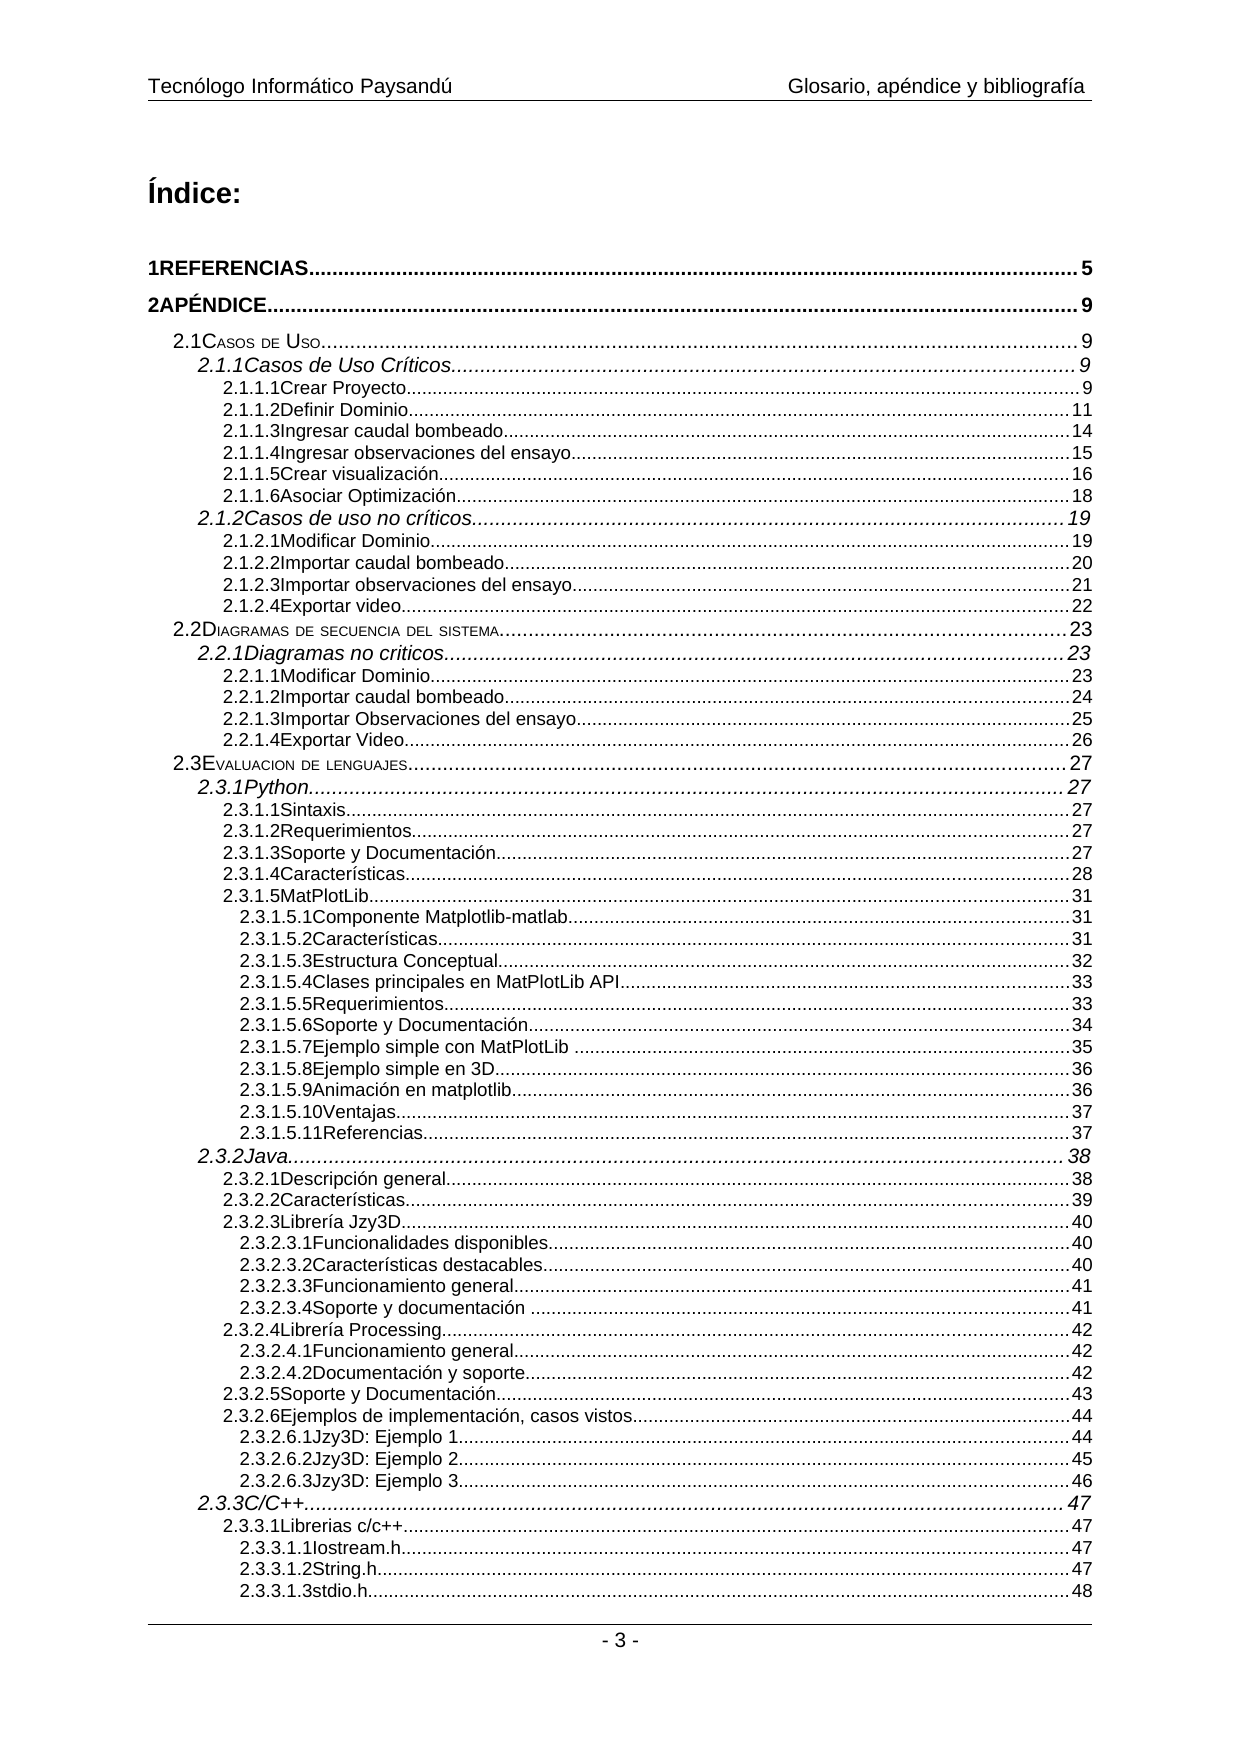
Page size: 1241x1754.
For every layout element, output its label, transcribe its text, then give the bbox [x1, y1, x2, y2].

text 2.3.3.1.1Iostream.h 47 [239, 1536, 1092, 1558]
text 2.3.1.5.6Soporte y Documentación 34 [239, 1014, 1092, 1036]
text 2.3.1.5.10Ventajas 37 [239, 1100, 1092, 1122]
text 2.2.1.1Modificar Dominio 23 [223, 664, 1092, 686]
text 2.3.1.5.8Ejemplo simple en 3D 36 [239, 1057, 1092, 1079]
text 2.1.1.1Crear Proyecto 9 [223, 377, 1092, 398]
text 2.2Diagramas de secuencia del sistema 23 [173, 616, 1092, 640]
text 2.3.2.1Descripción general 38 [223, 1167, 1092, 1189]
text 2.3.2.6.1Jzy3D: Ejemplo 1 44 [239, 1426, 1092, 1448]
text 2.3.1.5.11Referencias 37 [239, 1122, 1092, 1143]
text 2.1.1.3Ingresar caudal bombeado 14 [223, 420, 1092, 442]
text 2.1.1.5Crear visualización 16 [223, 463, 1092, 485]
text 2.3.3C/C++ 47 [198, 1491, 1092, 1515]
text 2.1.1.6Asociar Optimización 18 [223, 485, 1092, 506]
text 2.1.1.2Definir Dominio 11 [223, 398, 1092, 420]
text 2.1.1.4Ingresar observaciones del ensayo 15 [223, 442, 1092, 463]
text 2.3Evaluacion de lenguajes 27 [173, 751, 1092, 774]
text 2.3.2.3.2Características destacables 40 [239, 1254, 1092, 1275]
text 2.1.2.1Modificar Dominio 19 [223, 530, 1092, 552]
text 2.1Casos de Uso 9 [173, 329, 1092, 353]
text 2.3.1.5.7Ejemplo simple con MatPlotLib 35 [239, 1036, 1092, 1057]
text 2.3.2.3.3Funcionamiento general 41 [239, 1275, 1092, 1297]
text 2.1.2.2Importar caudal bombeado 20 [223, 552, 1092, 573]
text 2.3.2.2Características 39 [223, 1189, 1092, 1211]
text 2.3.1.1Sintaxis 27 [223, 798, 1092, 820]
text 2.1.2.4Exportar video 22 [223, 595, 1092, 616]
text 2.1.2.3Importar observaciones del ensayo 21 [223, 573, 1092, 595]
text 2.3.1.4Características 28 [223, 863, 1092, 885]
text 2.3.2.4Librería Processing 42 [223, 1318, 1092, 1340]
text 2.3.1.5.3Estructura Conceptual 32 [239, 949, 1092, 971]
text 2.3.1.5.5Requerimientos 33 [239, 993, 1092, 1014]
text 2.3.2.6.2Jzy3D: Ejemplo 2 45 [239, 1448, 1092, 1469]
text 1Referencias 5 [148, 256, 1092, 280]
text 2.3.1.5.2Características 31 [239, 928, 1092, 949]
text 2.3.1.5MatPlotLib 31 [223, 885, 1092, 906]
text 2.3.2.5Soporte y Documentación 43 [223, 1383, 1092, 1405]
text 2.3.2.6.3Jzy3D: Ejemplo 3 46 [239, 1469, 1092, 1491]
text 2.3.2.3.4Soporte y documentación 41 [239, 1297, 1092, 1318]
text 2.3.1.2Requerimientos 27 [223, 820, 1092, 842]
text 2.2.1.2Importar caudal bombeado 24 [223, 686, 1092, 707]
text Índice: [148, 176, 1092, 210]
text 2.3.2.3.1Funcionalidades disponibles 40 [239, 1232, 1092, 1254]
text 2.3.2.6Ejemplos de implementación, casos vistos 44 [223, 1405, 1092, 1426]
text 2.2.1.3Importar Observaciones del ensayo 25 [223, 707, 1092, 729]
text 2.2.1.4Exportar Video 26 [223, 729, 1092, 751]
text 2.3.1.5.1Componente Matplotlib-matlab 31 [239, 906, 1092, 928]
text 2.2.1Diagramas no criticos 23 [198, 640, 1092, 664]
text 2.3.1Python 27 [198, 774, 1092, 798]
text 2.3.2.4.1Funcionamiento general 42 [239, 1340, 1092, 1362]
text 2.3.1.5.9Animación en matplotlib 36 [239, 1079, 1092, 1100]
text 2.3.2.4.2Documentación y soporte 42 [239, 1362, 1092, 1383]
text 2.3.3.1.2String.h 47 [239, 1558, 1092, 1579]
text 2Apéndice 9 [148, 292, 1092, 316]
text 2.1.2Casos de uso no críticos 19 [198, 506, 1092, 530]
text 2.3.1.3Soporte y Documentación 27 [223, 842, 1092, 863]
text 2.3.2Java 38 [198, 1143, 1092, 1167]
text 2.3.1.5.4Clases principales en MatPlotLib API 33 [239, 971, 1092, 993]
text 2.3.2.3Librería Jzy3D 40 [223, 1211, 1092, 1232]
text 2.3.3.1Librerias c/c++ 47 [223, 1515, 1092, 1536]
text 2.1.1Casos de Uso Críticos 9 [198, 353, 1092, 377]
text 2.3.3.1.3stdio.h 48 [239, 1579, 1092, 1601]
